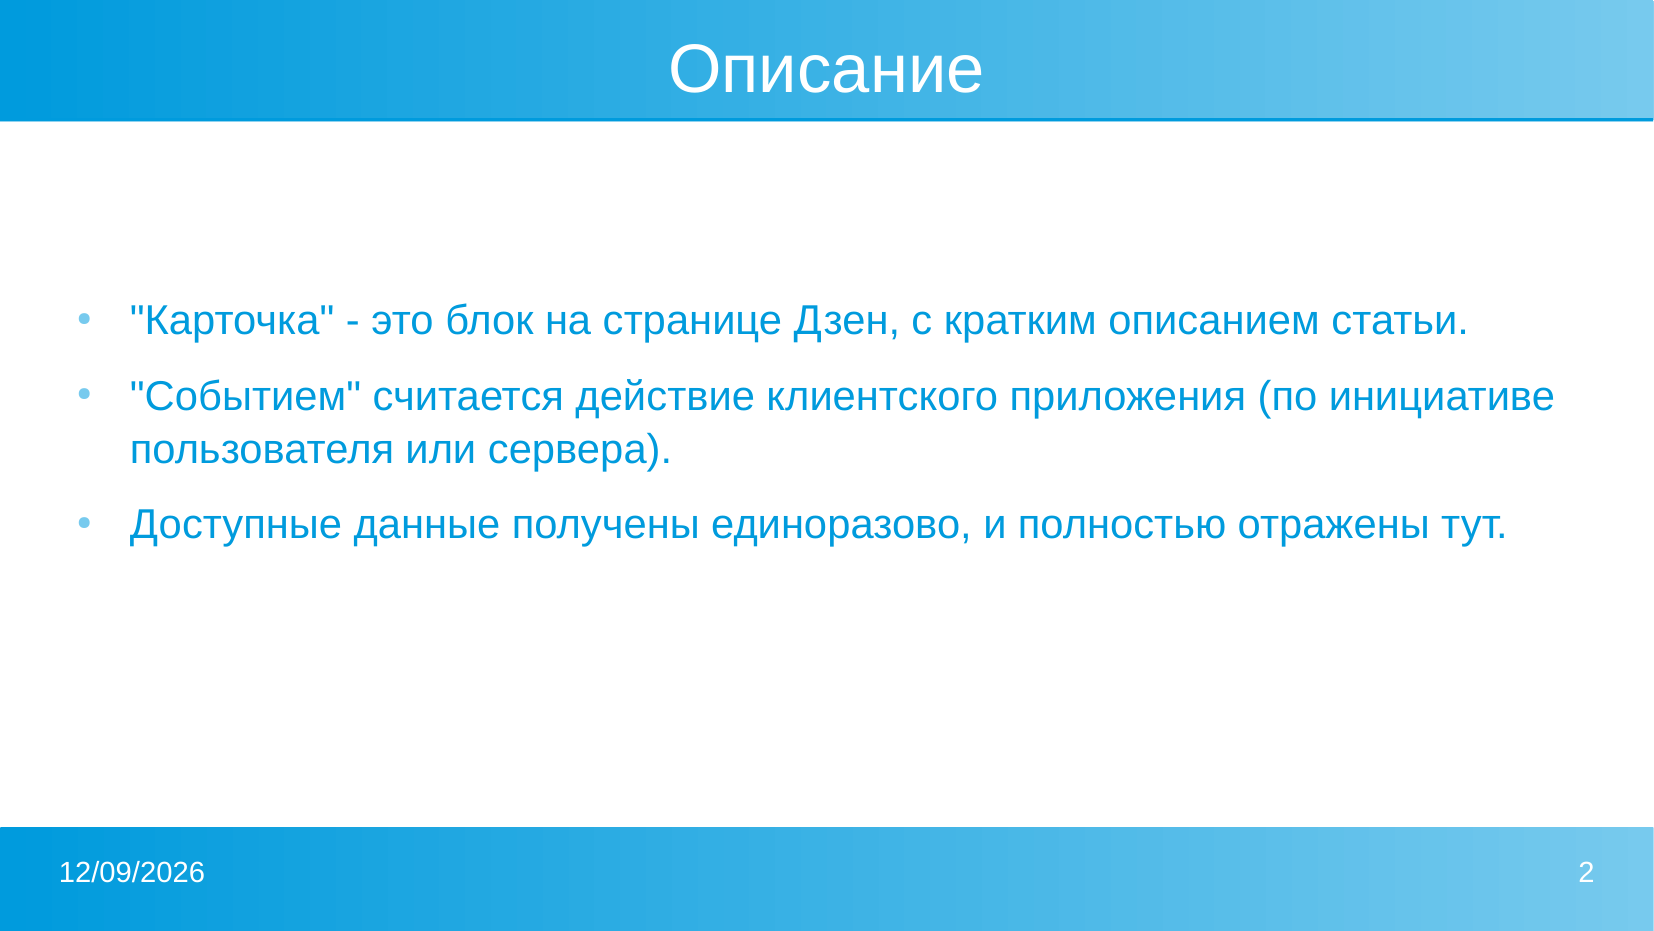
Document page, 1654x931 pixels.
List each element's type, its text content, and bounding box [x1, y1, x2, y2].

title Описание [59, 29, 1595, 108]
list "Карточка" - это блок на странице Дзен, с кратким описанием статьи. "Событием" считается действие клиентского приложения (по инициативе пользователя или сервера). Доступные данные получены единоразово, и полностью отражены тут. [59, 289, 1595, 601]
